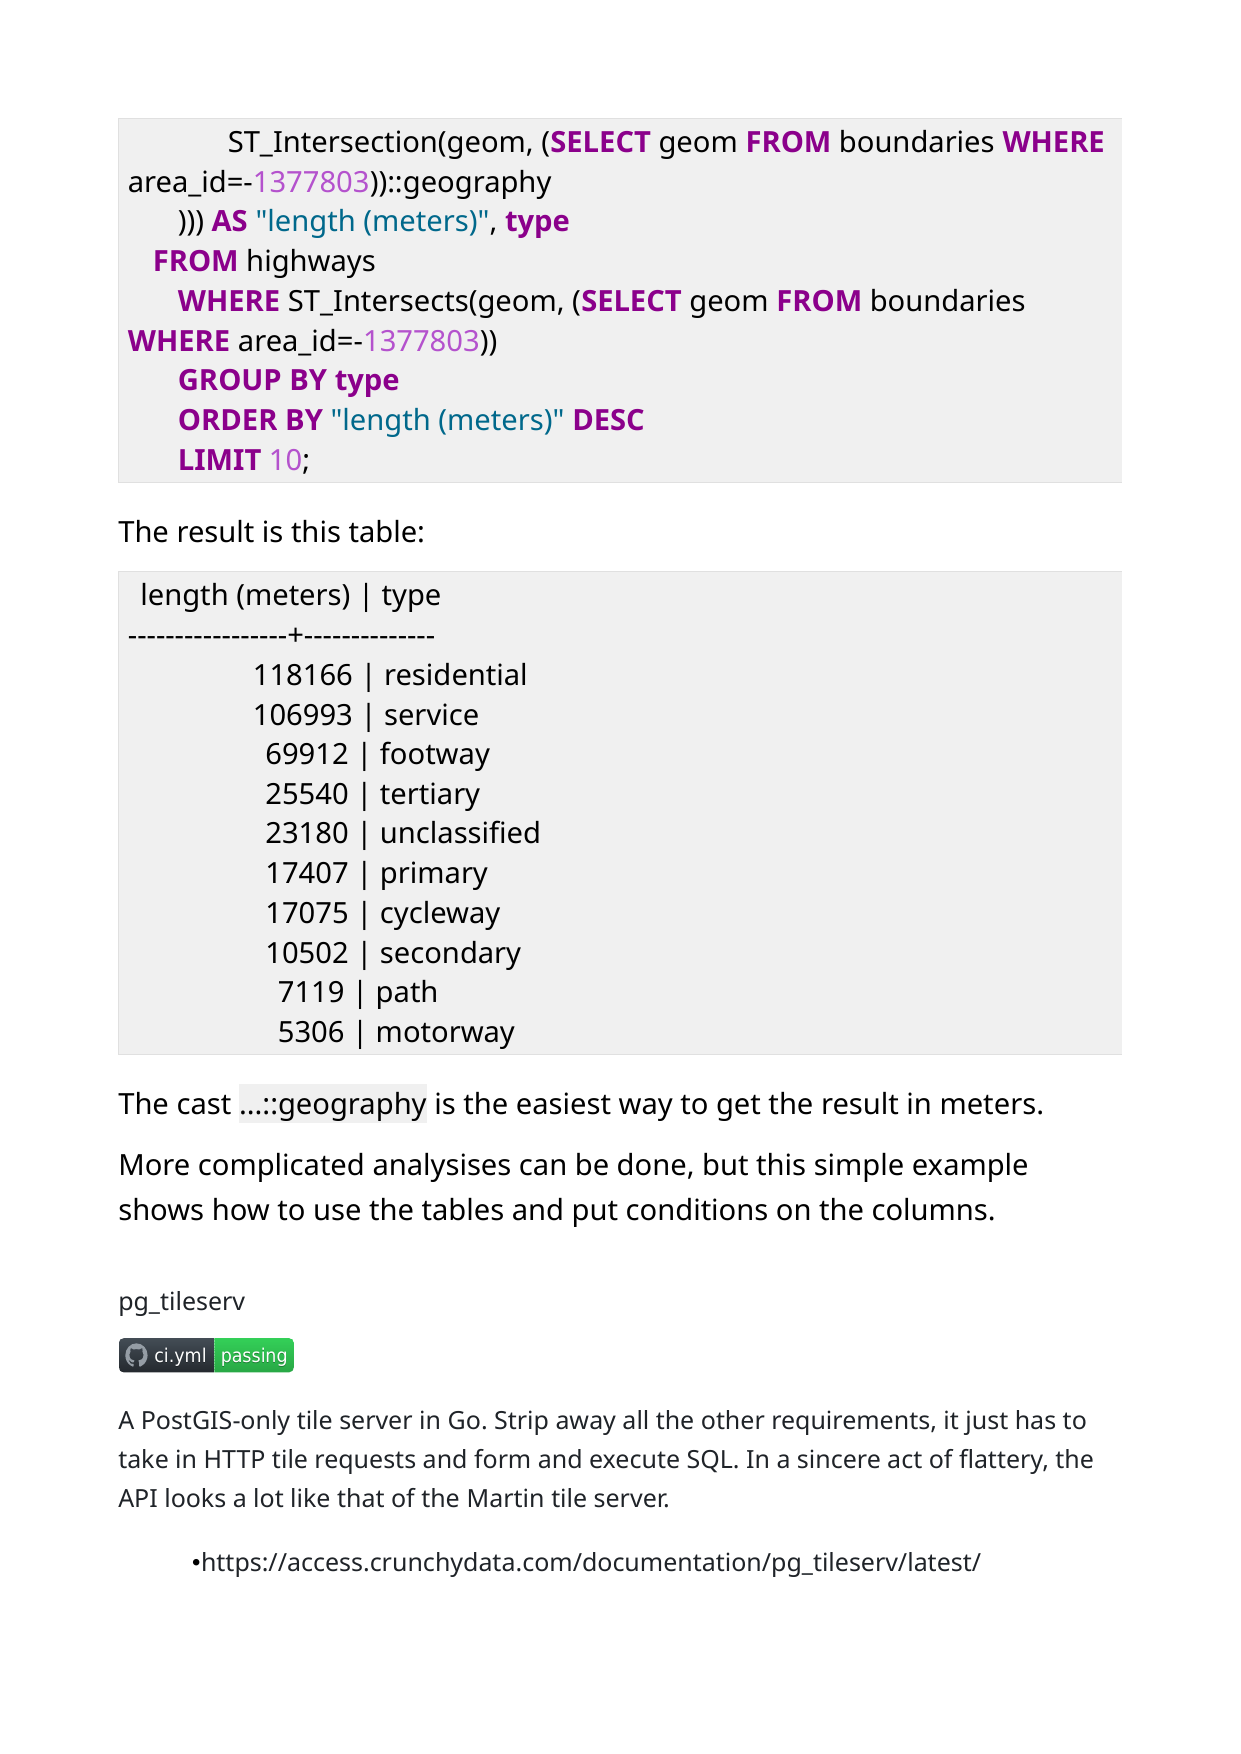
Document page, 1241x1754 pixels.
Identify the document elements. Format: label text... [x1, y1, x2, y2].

text pg_tileserv [118, 1250, 1122, 1318]
text 69912 | footway [119, 730, 1122, 770]
text GROUP BY type [119, 356, 1122, 396]
text The result is this table: [118, 511, 1122, 551]
text A PostGIS-only tile server in Go. Strip away all the other requirements, it just has to take in HTTP tile requests and form and execute SQL. In a sincere act of flattery, the API looks a lot like that of the Martin tile server. [118, 1402, 1122, 1515]
text 5306 | motorway [119, 1008, 1122, 1054]
text 118166 | residential [119, 651, 1122, 691]
text The cast ...::geography is the easiest way to get the result in meters. [118, 1084, 1122, 1123]
text FROM highways [119, 237, 1122, 277]
text ST_Intersection(geom, (SELECT geom FROM boundaries WHERE area_id=-1377803))::geography [119, 119, 1122, 197]
text 10502 | secondary [119, 929, 1122, 968]
text 23180 | unclassified [119, 809, 1122, 849]
text length (meters) | type [119, 572, 1122, 611]
text LIMIT 10; [119, 436, 1122, 482]
text 17407 | primary [119, 849, 1122, 889]
text ))) AS "length (meters)", type [119, 197, 1122, 237]
text More complicated analysises can be done, but this simple example shows how to use the tables and put conditions on the columns. [118, 1144, 1122, 1229]
text ORDER BY "length (meters)" DESC [119, 396, 1122, 436]
text 25540 | tertiary [119, 770, 1122, 809]
list https://access.crunchydata.com/documentation/pg_tileserv/latest/ [118, 1545, 1122, 1579]
text 17075 | cycleway [119, 889, 1122, 929]
text 106993 | service [119, 691, 1122, 730]
text WHERE ST_Intersects(geom, (SELECT geom FROM boundaries WHERE area_id=-1377803)) [119, 277, 1122, 356]
text 7119 | path [119, 968, 1122, 1008]
text -----------------+-------------- [119, 611, 1122, 651]
